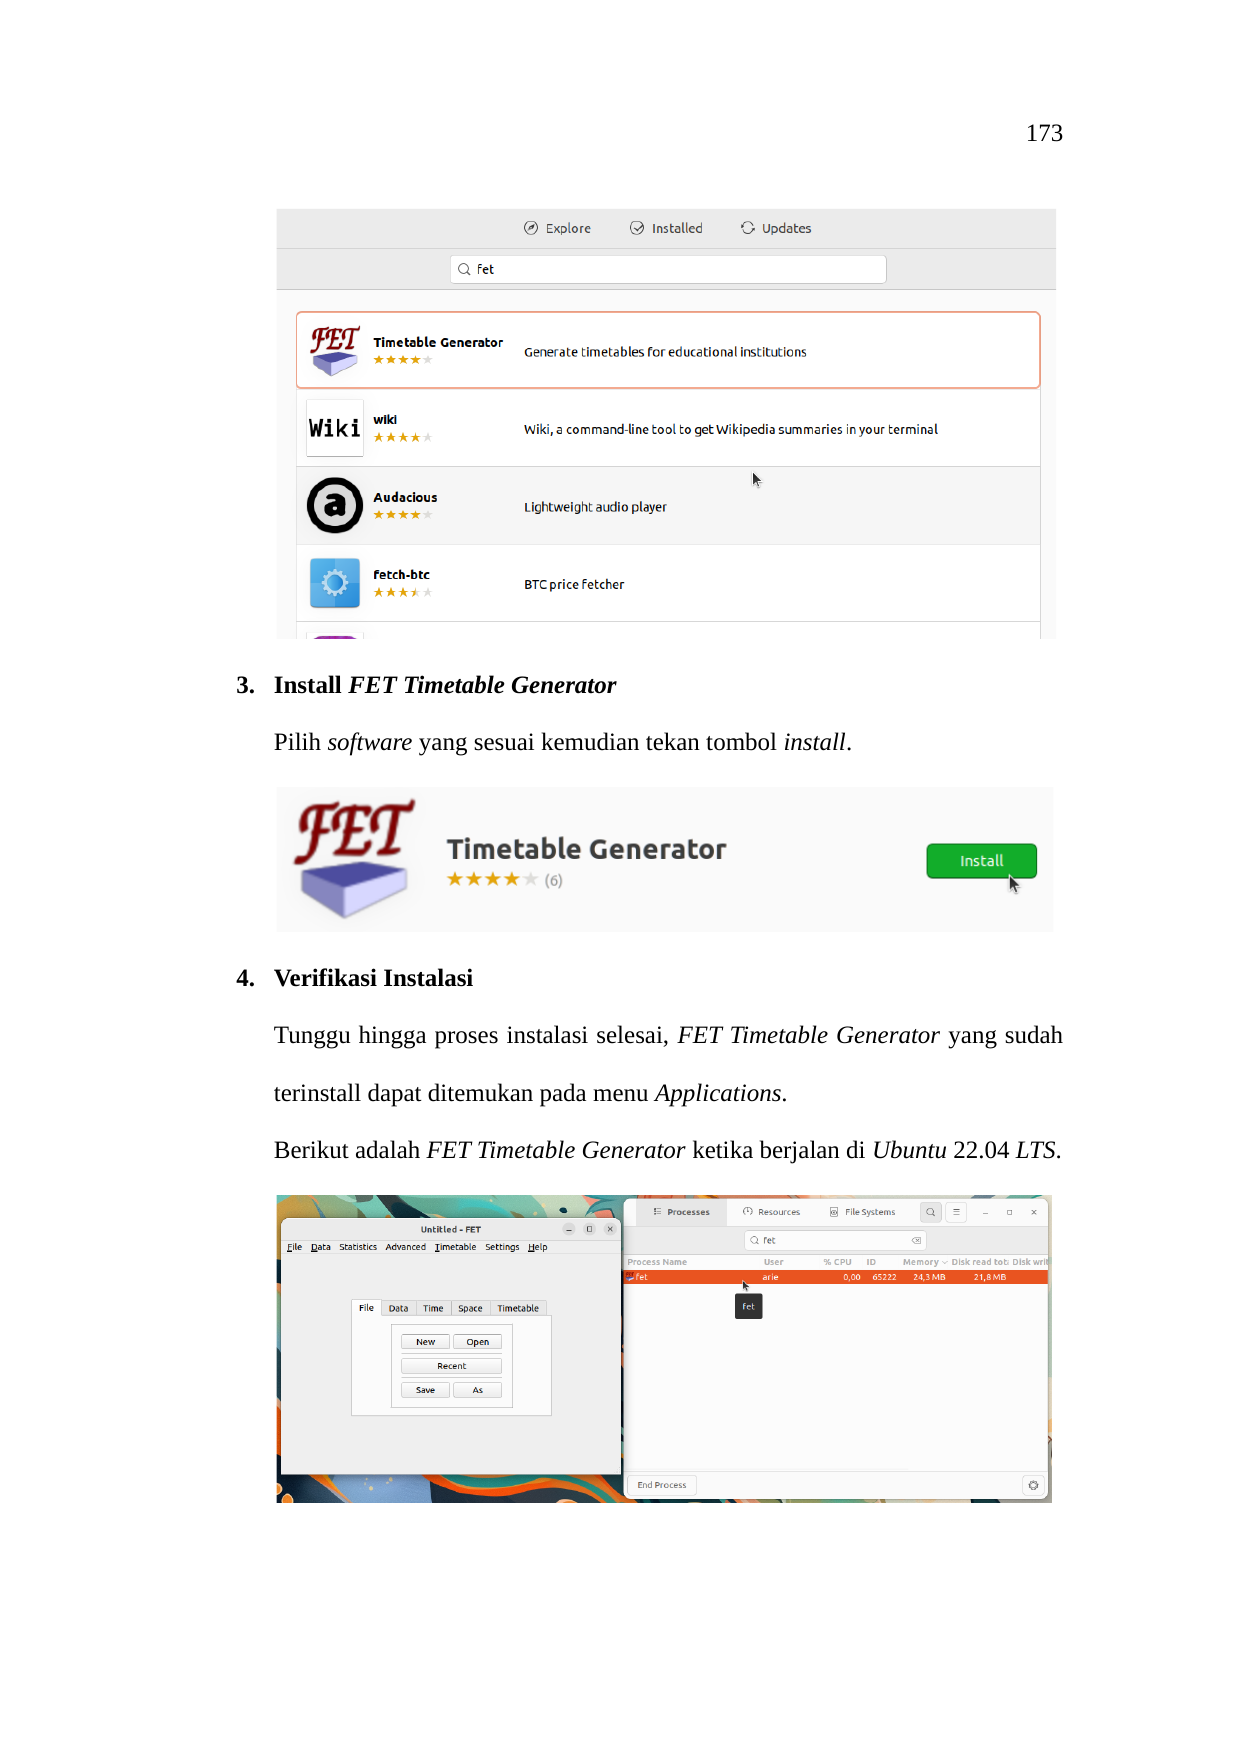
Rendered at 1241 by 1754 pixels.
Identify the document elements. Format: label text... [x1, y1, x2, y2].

picture [276, 787, 1054, 932]
picture [276, 1195, 1052, 1503]
list Tunggu hingga proses instalasi selesai, FET Timetable Generator yang sudah terinstall dapat ditemukan pada menu Applications. [236, 1020, 1063, 1107]
list Verifikasi Instalasi [236, 963, 1063, 992]
list Pilih software yang sesuai kemudian tekan tombol install. [236, 727, 1063, 756]
list Install FET Timetable Generator [236, 670, 1063, 699]
picture [276, 208, 1057, 639]
list Berikut adalah FET Timetable Generator ketika berjalan di Ubuntu 22.04 LTS. [236, 1135, 1063, 1164]
